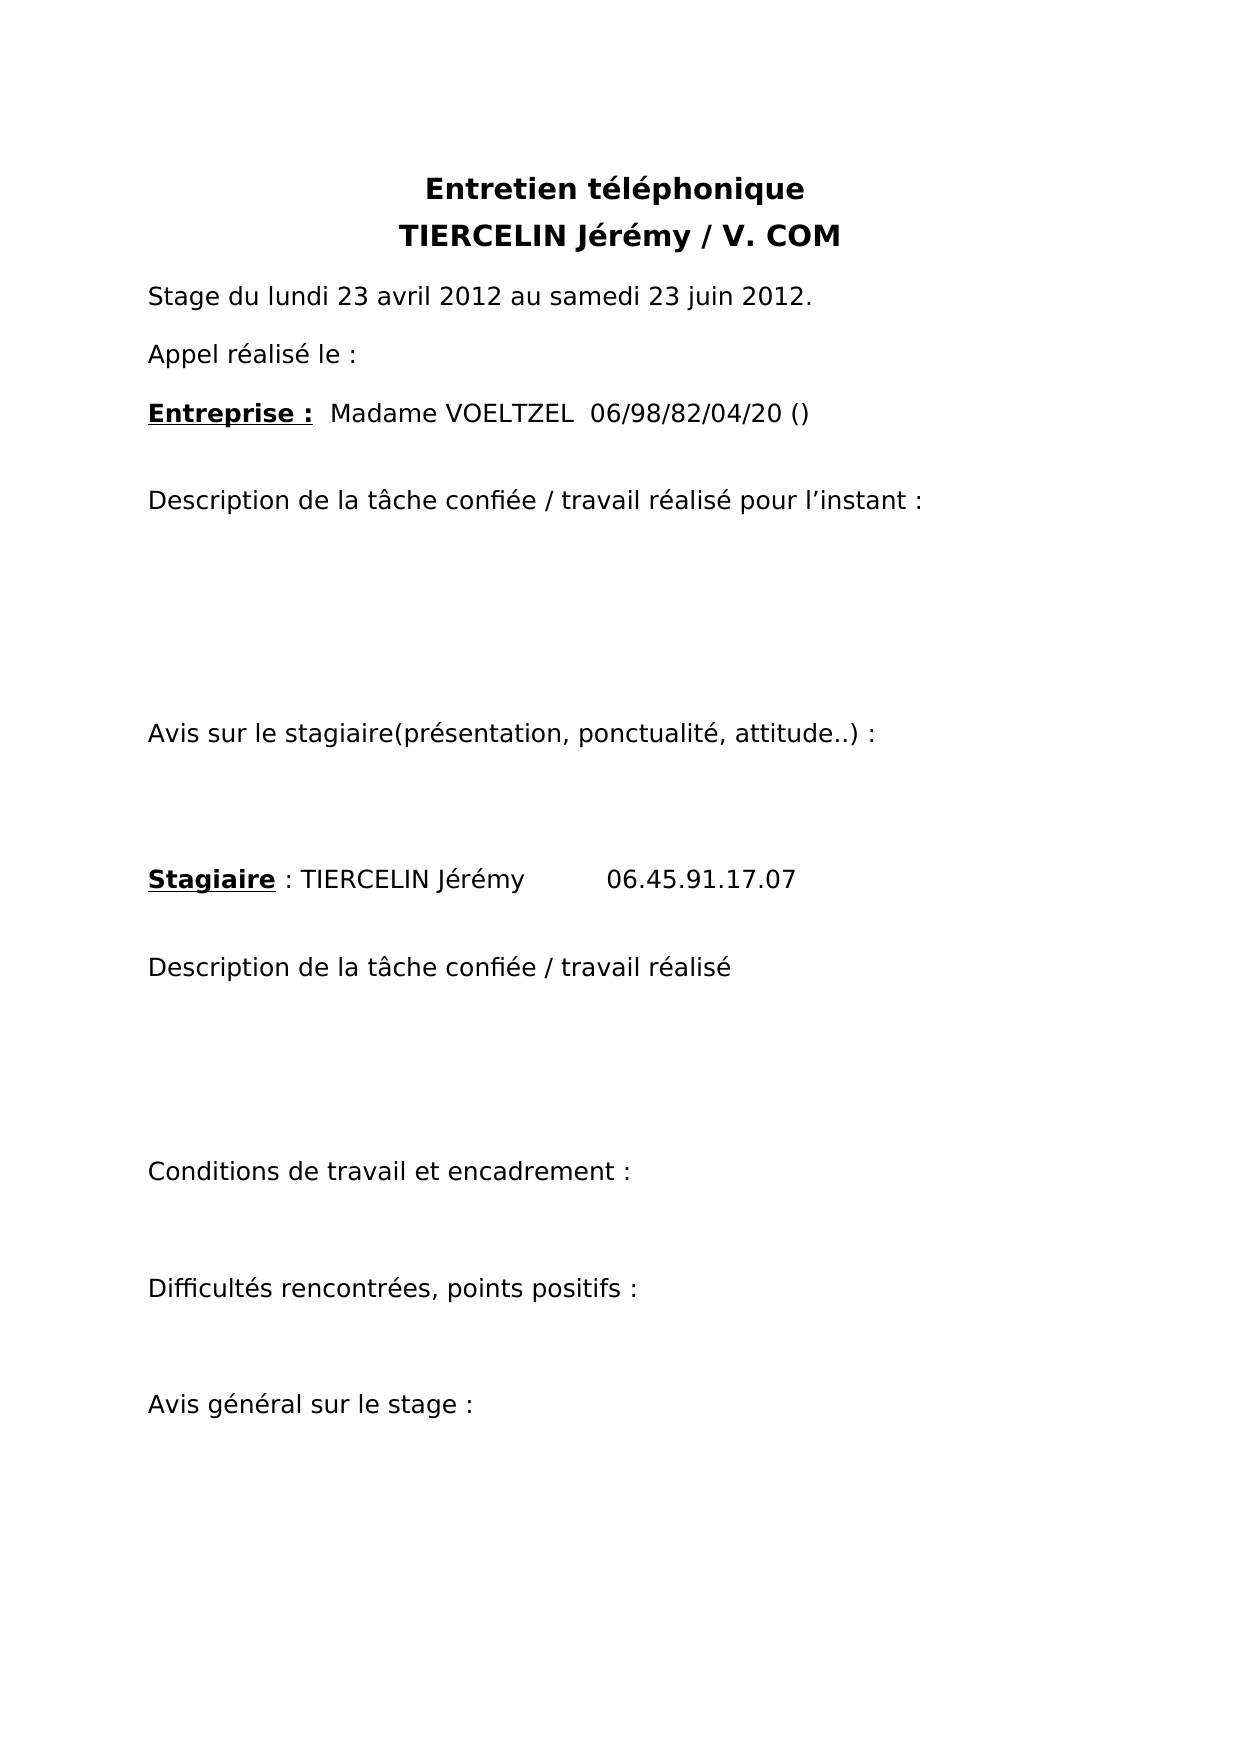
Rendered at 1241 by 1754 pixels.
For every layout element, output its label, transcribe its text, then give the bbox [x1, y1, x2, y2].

text TIERCELIN Jérémy / V. COM [148, 219, 1093, 253]
text Difficultés rencontrées, points positifs : [148, 1274, 1093, 1303]
text Avis sur le stagiaire(présentation, ponctualité, attitude..) : [148, 720, 1093, 749]
text Entreprise : Madame VOELTZEL 06/98/82/04/20 () [148, 399, 1093, 428]
text Stagiaire : TIERCELIN Jérémy 06.45.91.17.07 [148, 866, 1093, 895]
text Appel réalisé le : [148, 341, 1093, 370]
text Description de la tâche confiée / travail réalisé pour l’instant : [148, 486, 1093, 516]
text Conditions de travail et encadrement : [148, 1157, 1093, 1186]
text Avis général sur le stage : [148, 1391, 1093, 1420]
text Description de la tâche confiée / travail réalisé [148, 953, 1093, 982]
text Stage du lundi 23 avril 2012 au samedi 23 juin 2012. [148, 282, 1093, 311]
subtitle Entretien téléphonique [148, 173, 1093, 207]
